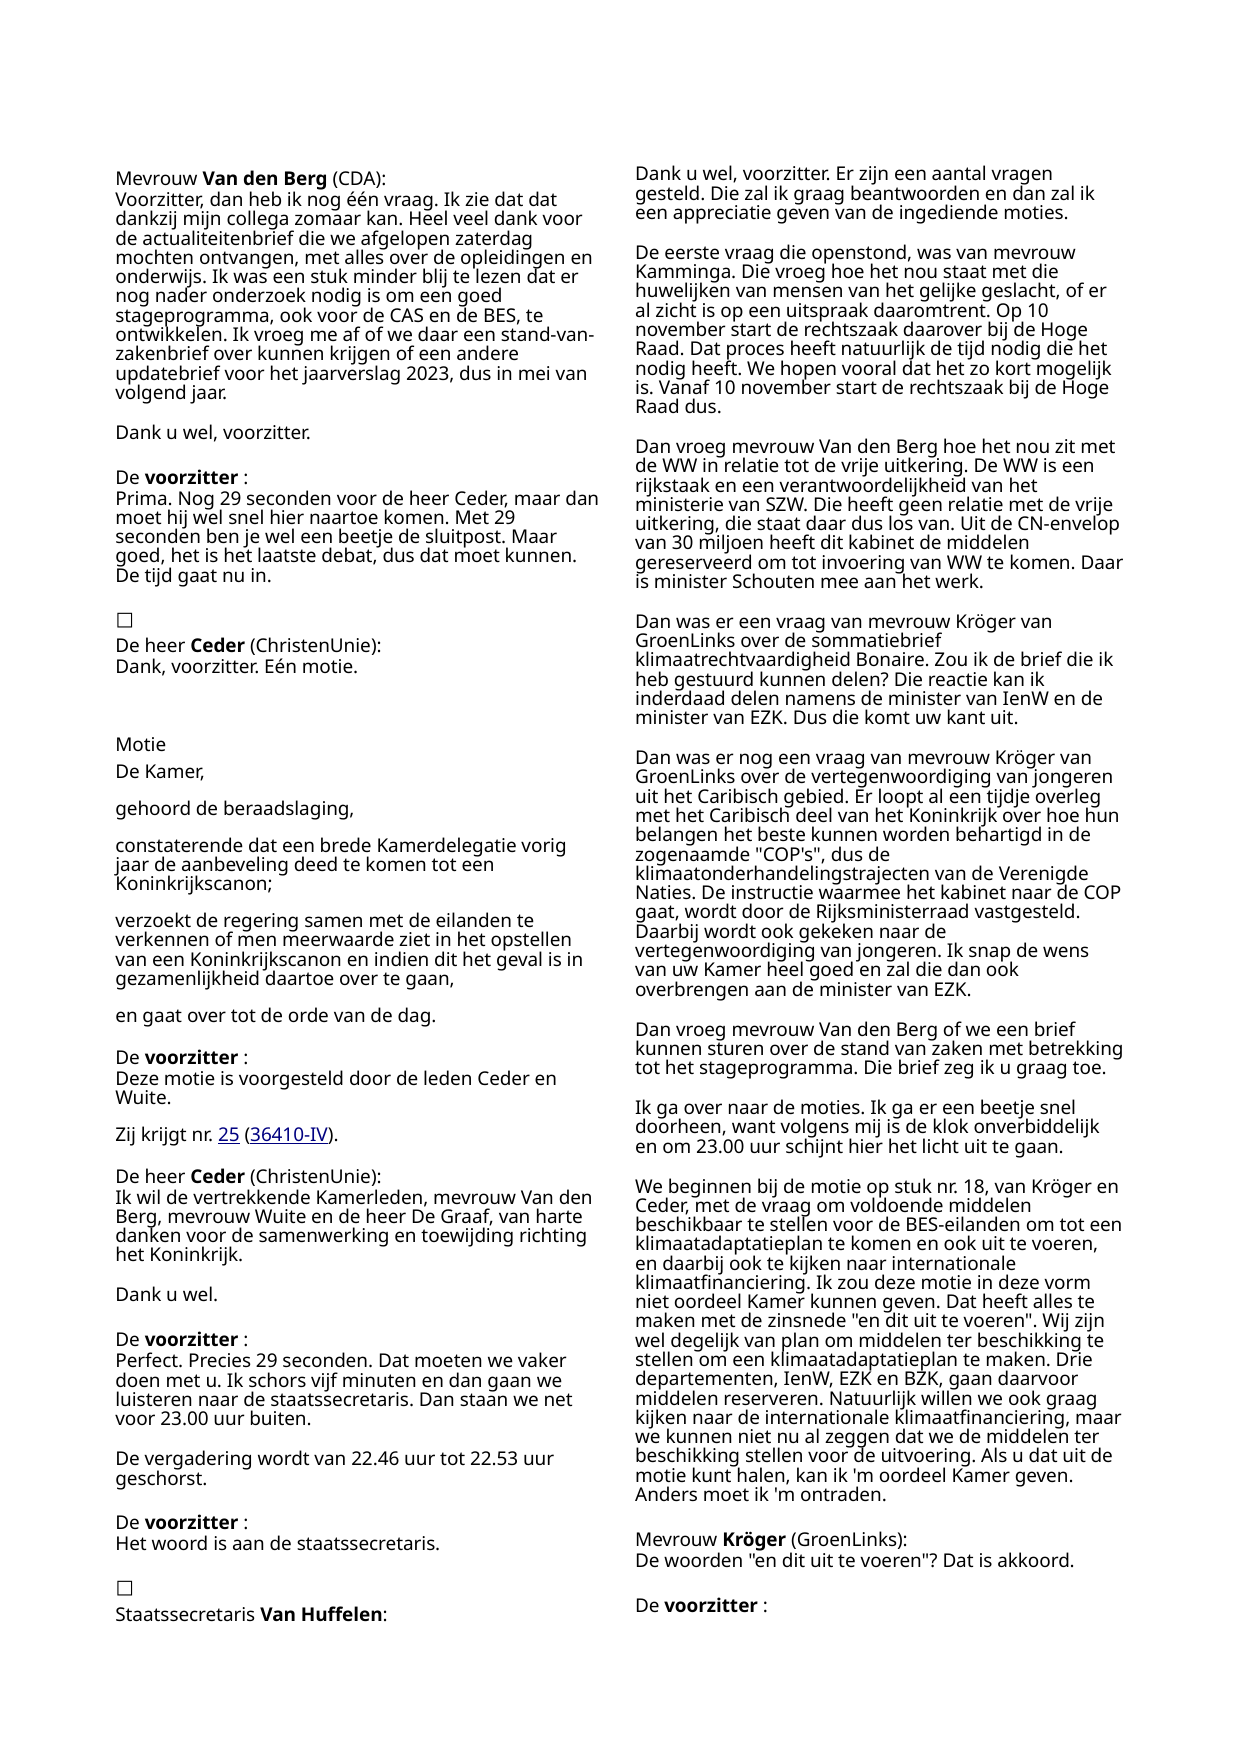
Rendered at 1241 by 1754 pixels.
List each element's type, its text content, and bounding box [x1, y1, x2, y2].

text Staatssecretaris Van Huffelen: [115, 1601, 605, 1627]
text ⬜ [115, 607, 605, 632]
text gehoord de beraadslaging, [115, 799, 605, 819]
text De eerste vraag die openstond, was van mevrouw Kamminga. Die vroeg hoe het nou staat met die huwelijken van mensen van het gelijke geslacht, of er al zicht is op een uitspraak daaromtrent. Op 10 november start de rechtszaak daarover bij de Hoge Raad. Dat proces heeft natuurlijk de tijd nodig die het nodig heeft. We hopen vooral dat het zo kort mogelijk is. Vanaf 10 november start de rechtszaak bij de Hoge Raad dus. [635, 244, 1125, 417]
text Mevrouw Kröger (GroenLinks): [635, 1526, 1125, 1552]
text constaterende dat een brede Kamerdelegatie vorig jaar de aanbeveling deed te komen tot een Koninkrijkscanon; [115, 837, 605, 894]
text De heer Ceder (ChristenUnie): [115, 1163, 605, 1189]
text ⬜ [115, 1575, 605, 1601]
text en gaat over tot de orde van de dag. [115, 1007, 605, 1026]
text De vergadering wordt van 22.46 uur tot 22.53 uur geschorst. [115, 1450, 605, 1489]
text Mevrouw Van den Berg (CDA): [115, 165, 605, 191]
text De voorzitter : [115, 1327, 605, 1352]
text Dank u wel, voorzitter. [115, 424, 605, 443]
text De heer Ceder (ChristenUnie): [115, 632, 605, 658]
text Het woord is aan de staatssecretaris. [115, 1535, 605, 1554]
text verzoekt de regering samen met de eilanden te verkennen of men meerwaarde ziet in het opstellen van een Koninkrijkscanon en indien dit het geval is in gezamenlijkheid daartoe over te gaan, [115, 912, 605, 989]
text Dan was er een vraag van mevrouw Kröger van GroenLinks over de sommatiebrief klimaatrechtvaardigheid Bonaire. Zou ik de brief die ik heb gestuurd kunnen delen? Die reactie kan ik inderdaad delen namens de minister van IenW en de minister van EZK. Dus die komt uw kant uit. [635, 613, 1125, 728]
text De voorzitter : [115, 1509, 605, 1535]
text Ik ga over naar de moties. Ik ga er een beetje snel doorheen, want volgens mij is de klok onverbiddelijk en om 23.00 uur schijnt hier het licht uit te gaan. [635, 1099, 1125, 1157]
text De woorden "en dit uit te voeren"? Dat is akkoord. [635, 1552, 1125, 1571]
text We beginnen bij de motie op stuk nr. 18, van Kröger en Ceder, met de vraag om voldoende middelen beschikbaar te stellen voor de BES-eilanden om tot een klimaatadaptatieplan te komen en ook uit te voeren, en daarbij ook te kijken naar internationale klimaatfinanciering. Ik zou deze motie in deze vorm niet oordeel Kamer kunnen geven. Dat heeft alles te maken met de zinsnede "en dit uit te voeren". Wij zijn wel degelijk van plan om middelen ter beschikking te stellen om een klimaatadaptatieplan te maken. Drie departementen, IenW, EZK en BZK, gaan daarvoor middelen reserveren. Natuurlijk willen we ook graag kijken naar de internationale klimaatfinanciering, maar we kunnen niet nu al zeggen dat we de middelen ter beschikking stellen voor de uitvoering. Als u dat uit de motie kunt halen, kan ik 'm oordeel Kamer geven. Anders moet ik 'm ontraden. [635, 1178, 1125, 1505]
text Dank u wel. [115, 1286, 605, 1306]
text Prima. Nog 29 seconden voor de heer Ceder, maar dan moet hij wel snel hier naartoe komen. Met 29 seconden ben je wel een beetje de sluitpost. Maar goed, het is het laatste debat, dus dat moet kunnen. De tijd gaat nu in. [115, 489, 605, 586]
text Zij krijgt nr. 25 (36410-IV). [115, 1126, 605, 1145]
text De voorzitter : [635, 1592, 1125, 1618]
text Dan vroeg mevrouw Van den Berg hoe het nou zit met de WW in relatie tot de vrije uitkering. De WW is een rijkstaak en een verantwoordelijkheid van het ministerie van SZW. Die heeft geen relatie met de vrije uitkering, die staat daar dus los van. Uit de CN-envelop van 30 miljoen heeft dit kabinet de middelen gereserveerd om tot invoering van WW te komen. Daar is minister Schouten mee aan het werk. [635, 438, 1125, 592]
text Voorzitter, dan heb ik nog één vraag. Ik zie dat dat dankzij mijn collega zomaar kan. Heel veel dank voor de actualiteitenbrief die we afgelopen zaterdag mochten ontvangen, met alles over de opleidingen en onderwijs. Ik was een stuk minder blij te lezen dat er nog nader onderzoek nodig is om een goed stageprogramma, ook voor de CAS en de BES, te ontwikkelen. Ik vroeg me af of we daar een stand-van-zakenbrief over kunnen krijgen of een andere updatebrief voor het jaarverslag 2023, dus in mei van volgend jaar. [115, 191, 605, 403]
text Motie [115, 731, 605, 757]
text Dan was er nog een vraag van mevrouw Kröger van GroenLinks over de vertegenwoordiging van jongeren uit het Caribisch gebied. Er loopt al een tijdje overleg met het Caribisch deel van het Koninkrijk over hoe hun belangen het beste kunnen worden behartigd in de zogenaamde "COP's", dus de klimaatonderhandelingstrajecten van de Verenigde Naties. De instructie waarmee het kabinet naar de COP gaat, wordt door de Rijksministerraad vastgesteld. Daarbij wordt ook gekeken naar de vertegenwoordiging van jongeren. Ik snap de wens van uw Kamer heel goed en zal die dan ook overbrengen aan de minister van EZK. [635, 749, 1125, 1000]
text Perfect. Precies 29 seconden. Dat moeten we vaker doen met u. Ik schors vijf minuten en dan gaan we luisteren naar de staatssecretaris. Dan staan we net voor 23.00 uur buiten. [115, 1352, 605, 1429]
text Deze motie is voorgesteld door de leden Ceder en Wuite. [115, 1069, 605, 1108]
text Dan vroeg mevrouw Van den Berg of we een brief kunnen sturen over de stand van zaken met betrekking tot het stageprogramma. Die brief zeg ik u graag toe. [635, 1021, 1125, 1078]
text De voorzitter : [115, 464, 605, 489]
text De voorzitter : [115, 1044, 605, 1069]
text De Kamer, [115, 763, 605, 782]
text Dank u wel, voorzitter. Er zijn een aantal vragen gesteld. Die zal ik graag beantwoorden en dan zal ik een appreciatie geven van de ingediende moties. [635, 165, 1125, 223]
text Dank, voorzitter. Eén motie. [115, 658, 605, 677]
text Ik wil de vertrekkende Kamerleden, mevrouw Van den Berg, mevrouw Wuite en de heer De Graaf, van harte danken voor de samenwerking en toewijding richting het Koninkrijk. [115, 1189, 605, 1266]
